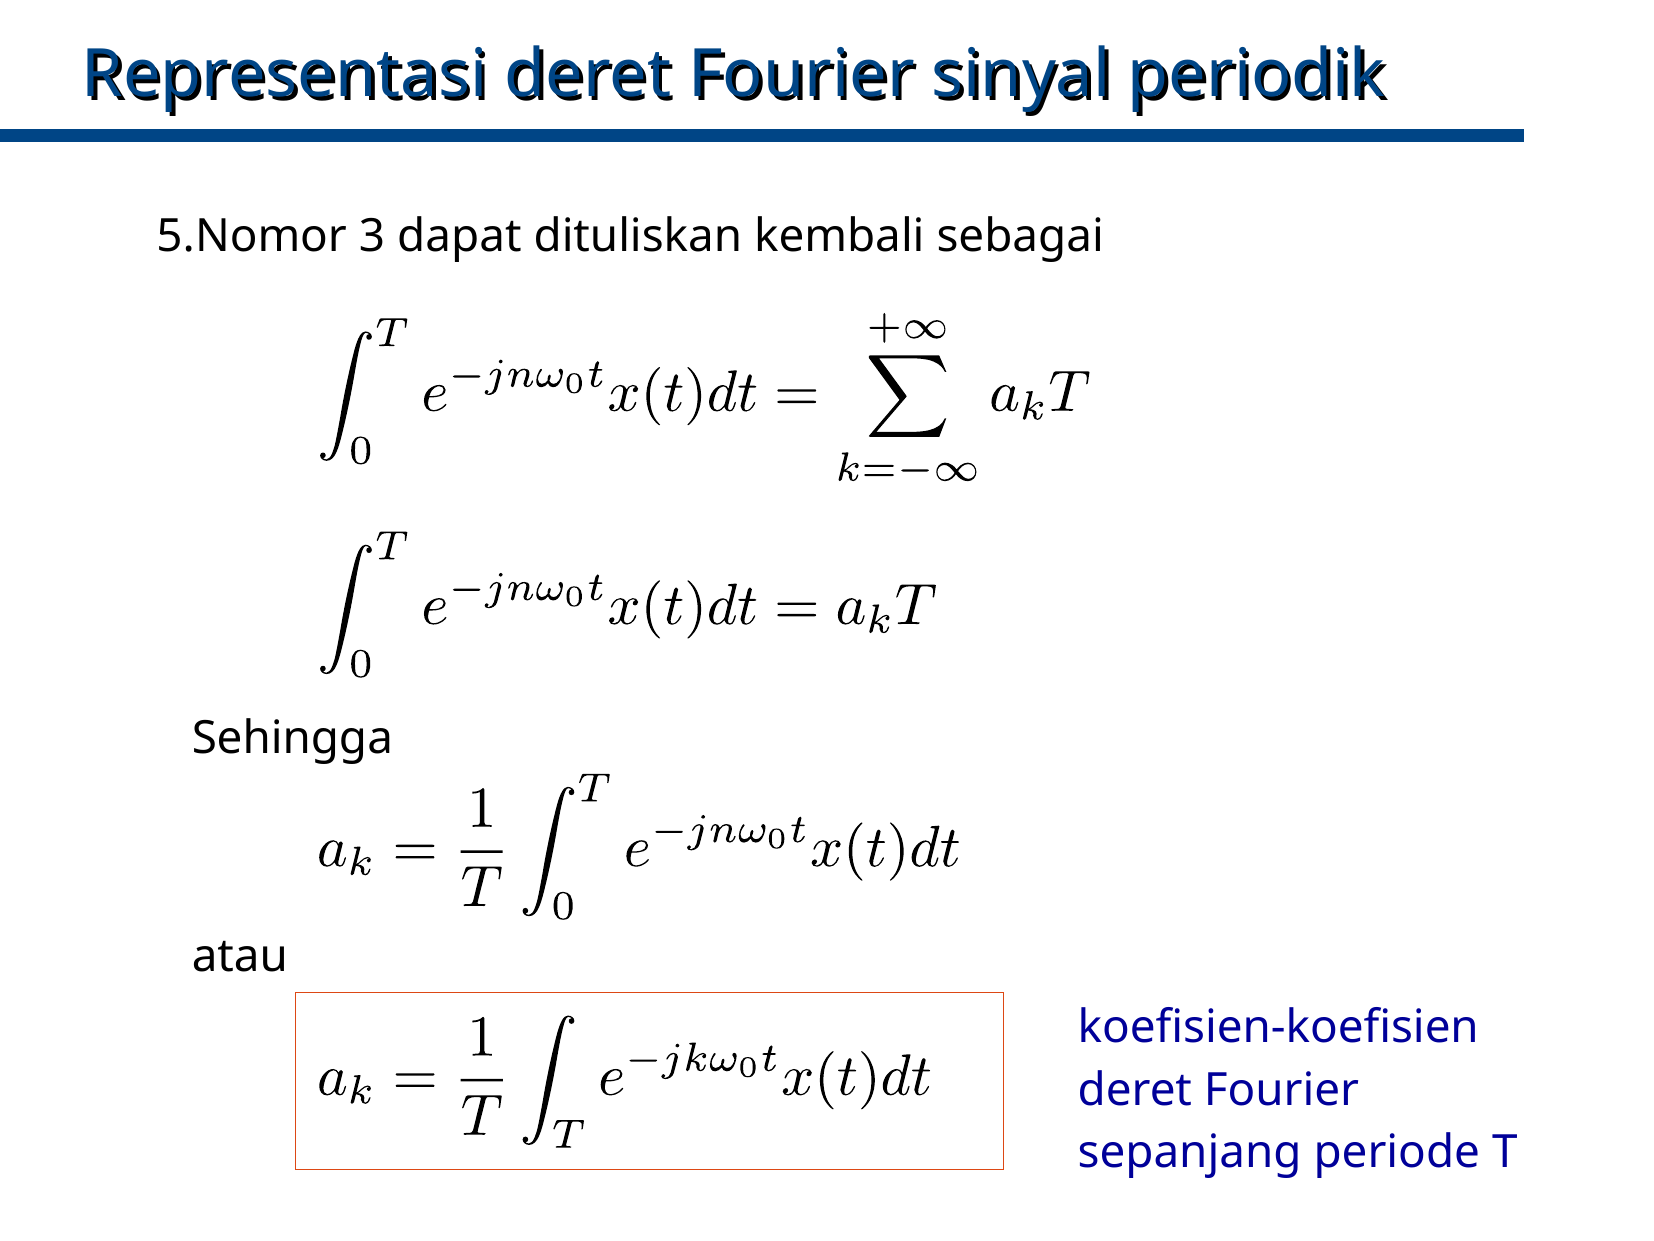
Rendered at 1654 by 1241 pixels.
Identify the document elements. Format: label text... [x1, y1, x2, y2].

text_box Nomor 3 dapat dituliskan kembali sebagai [141, 194, 1150, 266]
text_box [316, 531, 937, 678]
text_box [316, 773, 961, 920]
text_box Sehingga [177, 696, 418, 768]
text_box [316, 312, 1091, 486]
text_box atau [177, 915, 313, 987]
text_box [0, 129, 81, 142]
text_box koefisien-koefisien deret Fourier sepanjang periode T [1062, 986, 1595, 1170]
text_box [316, 1015, 932, 1148]
text_box Representasi deret Fourier sinyal periodik [81, 0, 1547, 156]
